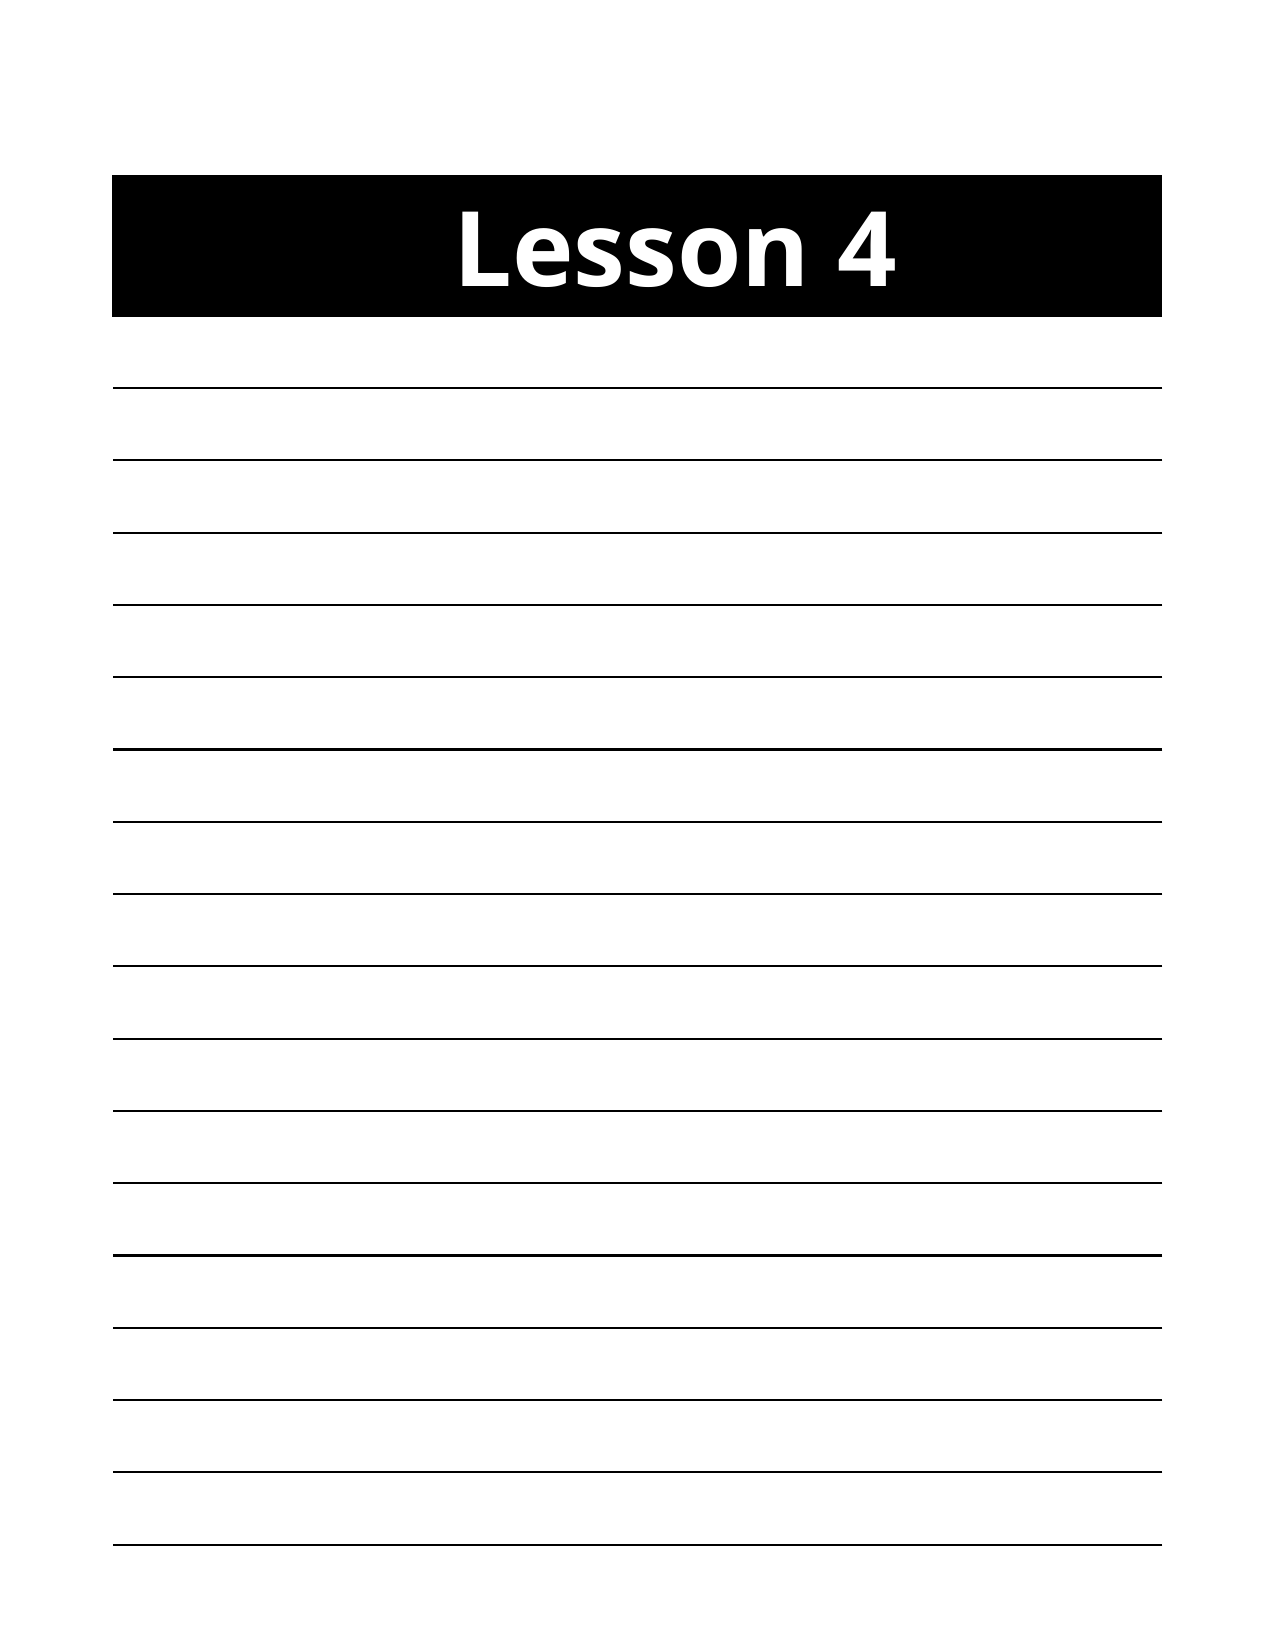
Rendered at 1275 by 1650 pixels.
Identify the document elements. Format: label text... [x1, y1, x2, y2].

subtitle Lesson 4 [112, 175, 1162, 317]
